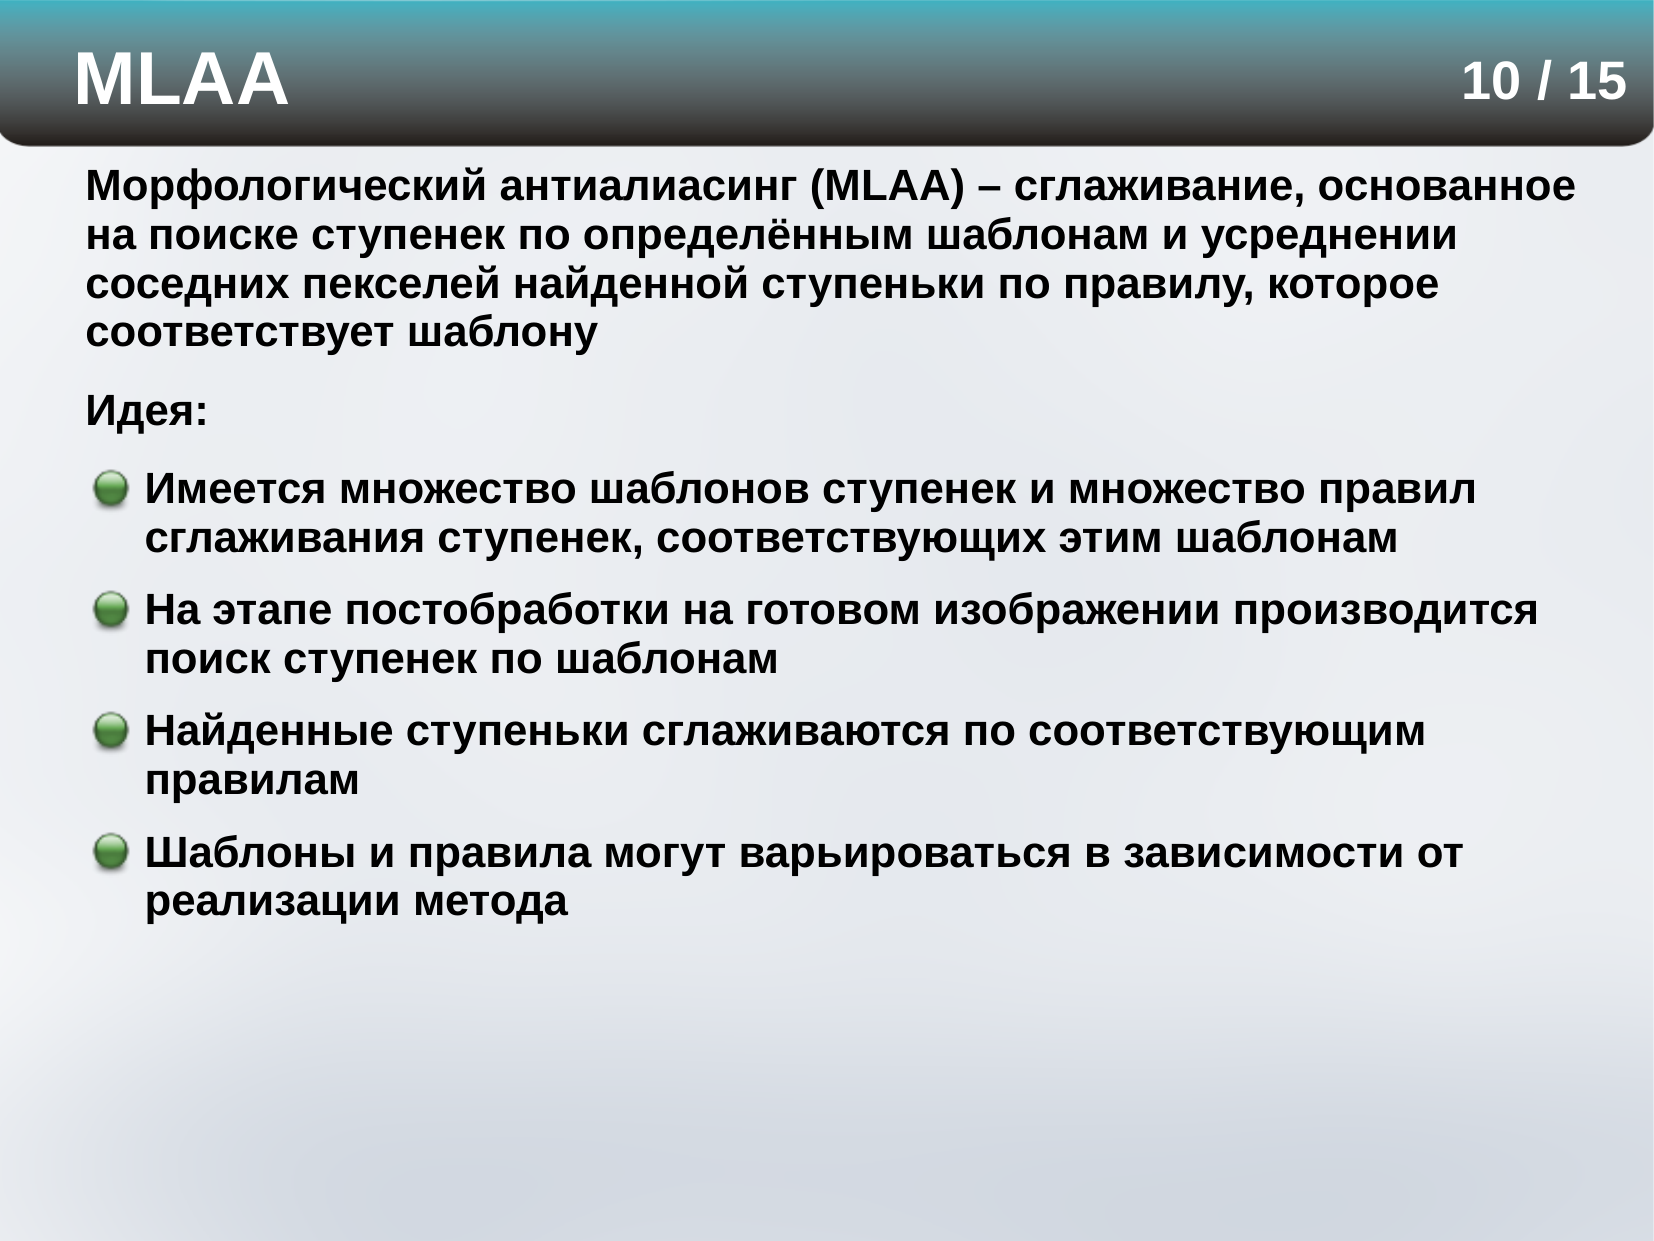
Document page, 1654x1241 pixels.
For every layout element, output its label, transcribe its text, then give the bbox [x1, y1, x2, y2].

text_box MLAA [59, 29, 1418, 129]
picture [0, 0, 1654, 1241]
text_box Морфологический антиалиасинг (MLAA) – сглаживание, основанное на поиске ступенек по определённым шаблонам и усреднении соседних пекселей найденной ступеньки по правилу, которое соответствует шаблону Идея: Имеется множество шаблонов ступенек и множество правил сглаживания ступенек, соответствующих этим шаблонам На этапе постобработки на готовом изображении производится поиск ступенек по шаблонам Найденные ступеньки сглаживаются по соответствующим правилам Шаблоны и правила могут варьироваться в зависимости от реализации метода [70, 153, 1625, 933]
text_box <номер> / 15 [1446, 42, 1654, 119]
